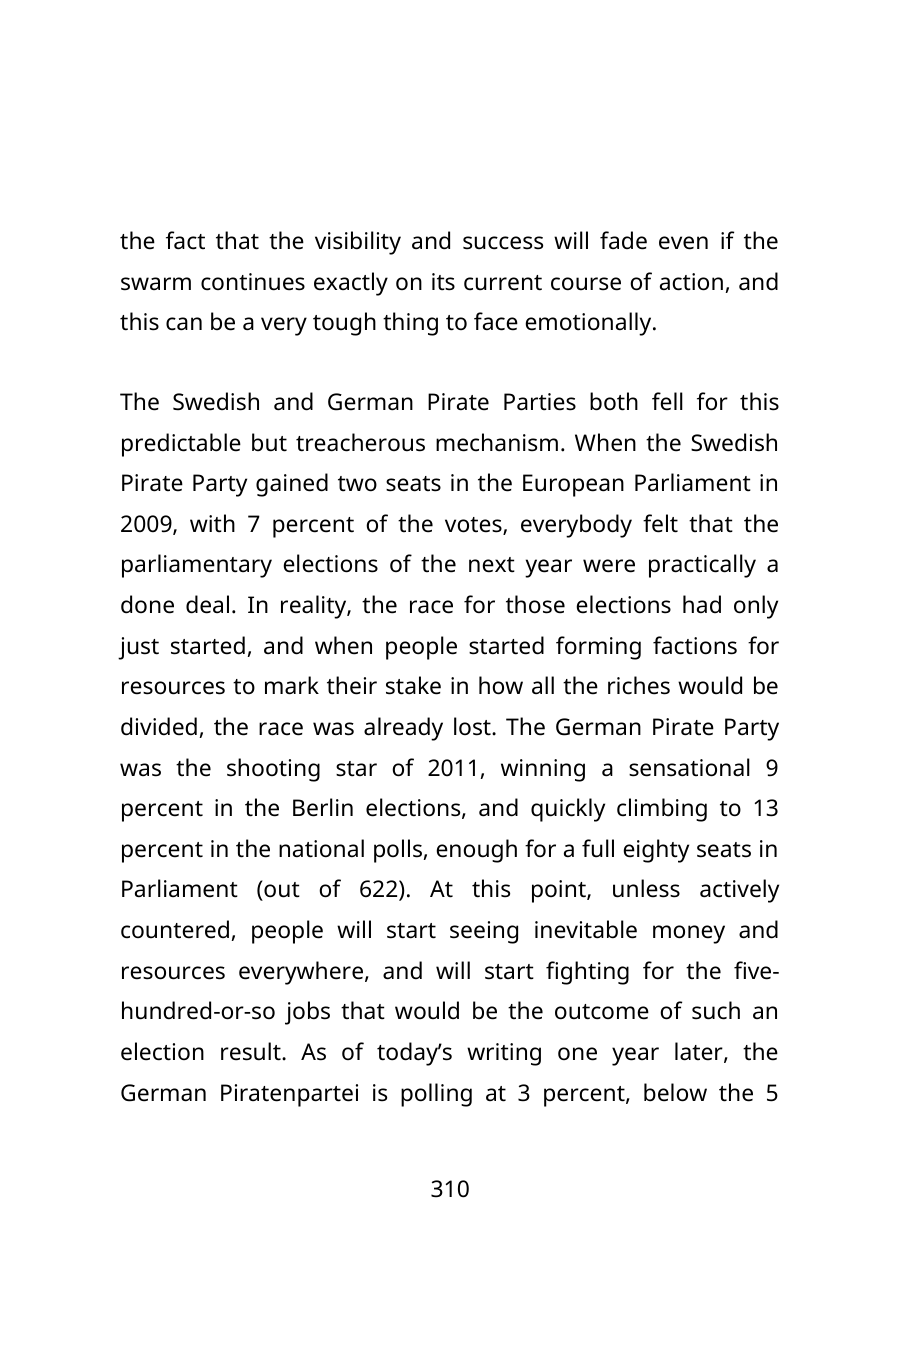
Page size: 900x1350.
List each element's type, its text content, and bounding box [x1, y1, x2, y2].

text The Swedish and German Pirate Parties both fell for this predictable but treacherous mechanism. When the Swedish Pirate Party gained two seats in the European Parliament in 2009, with 7 percent of the votes, everybody felt that the parliamentary elections of the next year were practically a done deal. In reality, the race for those elections had only just started, and when people started forming factions for resources to mark their stake in how all the riches would be divided, the race was already lost. The German Pirate Party was the shooting star of 2011, winning a sensational 9 percent in the Berlin elections, and quickly climbing to 13 percent in the national polls, enough for a full eighty seats in Parliament (out of 622). At this point, unless actively countered, people will start seeing inevitable money and resources everywhere, and will start fighting for the five-hundred-or-so jobs that would be the outcome of such an election result. As of today’s writing one year later, the German Piratenpartei is polling at 3 percent, below the 5 [120, 386, 780, 1108]
text the fact that the visibility and success will fade even if the swarm continues exactly on its current course of action, and this can be a very tough thing to face emotionally. [120, 225, 780, 337]
